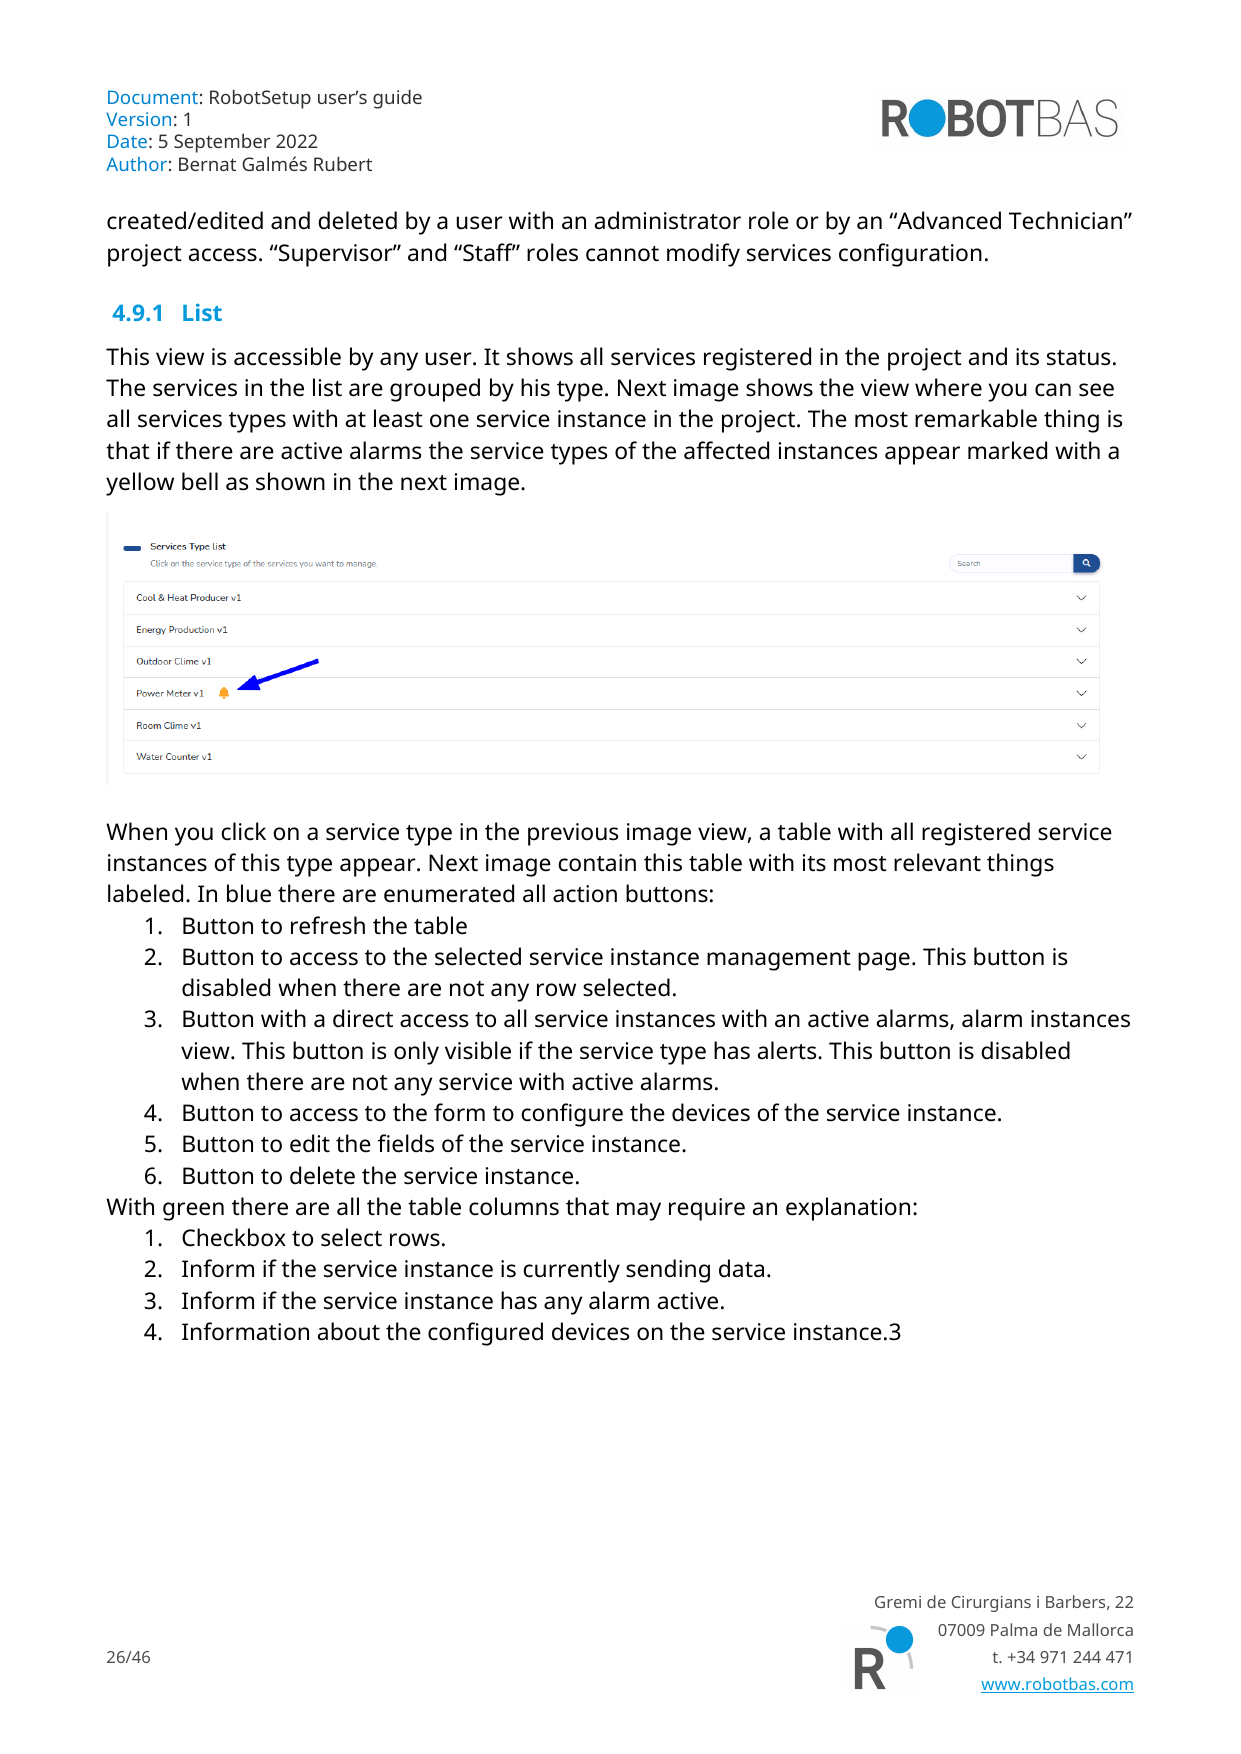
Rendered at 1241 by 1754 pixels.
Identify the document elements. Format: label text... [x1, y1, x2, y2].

list Button to delete the service instance. [144, 1159, 1134, 1191]
subtitle List [106, 297, 1134, 328]
list Checkbox to select rows. [144, 1222, 1134, 1253]
list Button with a direct access to all service instances with an active alarms, alarm instances view. This button is only visible if the service type has alerts. This button is disabled when there are not any service with active alarms. [144, 1003, 1134, 1097]
text This view is accessible by any user. It shows all services registered in the project and its status. [106, 341, 1134, 372]
picture [844, 1623, 923, 1692]
list Button to refresh the table [144, 909, 1134, 941]
picture [106, 511, 1111, 785]
list Button to edit the fields of the service instance. [144, 1128, 1134, 1159]
picture [869, 86, 1125, 153]
text created/edited and deleted by a user with an administrator role or by an “Advanced Technician” project access. “Supervisor” and “Staff” roles cannot modify services configuration. [106, 205, 1134, 268]
list Inform if the service instance is currently sending data. [144, 1253, 1134, 1284]
list Button to access to the selected service instance management page. This button is disabled when there are not any row selected. [144, 941, 1134, 1003]
text When you click on a service type in the previous image view, a table with all registered service instances of this type appear. Next image contain this table with its most relevant things labeled. In blue there are enumerated all action buttons: [106, 816, 1134, 909]
list Button to access to the form to configure the devices of the service instance. [144, 1097, 1134, 1128]
list Information about the configured devices on the service instance.3 [144, 1316, 1134, 1347]
list Inform if the service instance has any alarm active. [144, 1284, 1134, 1316]
text With green there are all the table columns that may require an explanation: [106, 1191, 1134, 1222]
text The services in the list are grouped by his type. Next image shows the view where you can see all services types with at least one service instance in the project. The most remarkable thing is that if there are active alarms the service types of the affected instances appear marked with a yellow bell as shown in the next image. [106, 372, 1134, 497]
